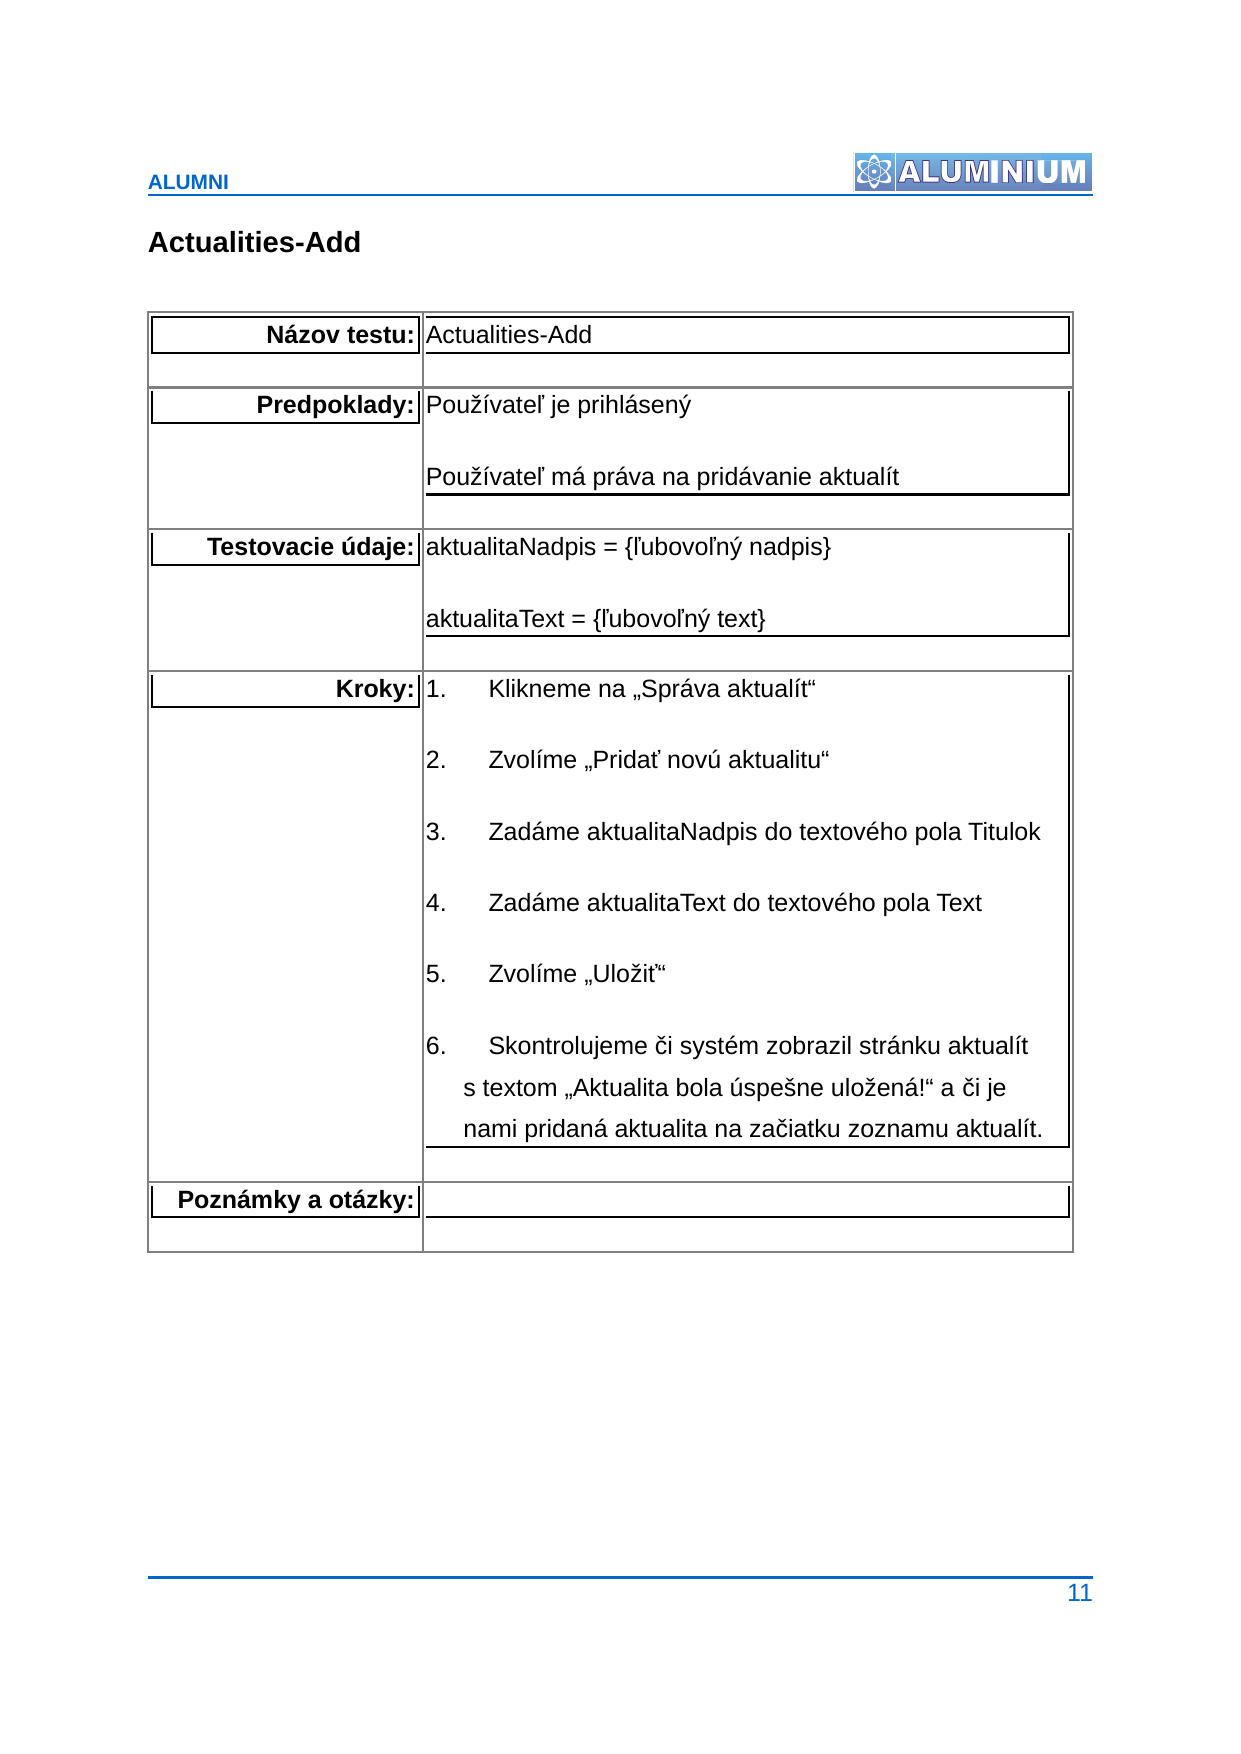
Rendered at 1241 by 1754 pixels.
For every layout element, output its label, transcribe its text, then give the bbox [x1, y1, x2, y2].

table_cell aktualitaNadpis = {ľubovoľný nadpis} aktualitaText = {ľubovoľný text} [424, 530, 1072, 670]
table_cell Kroky: [149, 672, 422, 1181]
table_cell [424, 1183, 1072, 1251]
table_cell Poznámky a otázky: [149, 1183, 422, 1251]
table_header Názov testu: [149, 313, 422, 386]
table_header Actualities-Add [424, 313, 1072, 386]
table_cell Predpoklady: [149, 389, 422, 528]
table_cell Používateľ je prihlásený Používateľ má práva na pridávanie aktualít [424, 389, 1072, 528]
subtitle Actualities-Add [148, 226, 1093, 258]
table_cell Testovacie údaje: [149, 530, 422, 670]
table_cell 1. Klikneme na „Správa aktualít“ 2. Zvolíme „Pridať novú aktualitu“ 3. Zadáme aktualitaNadpis do textového pola Titulok 4. Zadáme aktualitaText do textového pola Text 5. Zvolíme „Uložiť“ 6. Skontrolujeme či systém zobrazil stránku aktualít s textom „Aktualita bola úspešne uložená!“ a či je nami pridaná aktualita na začiatku zoznamu aktualít. [424, 672, 1072, 1181]
